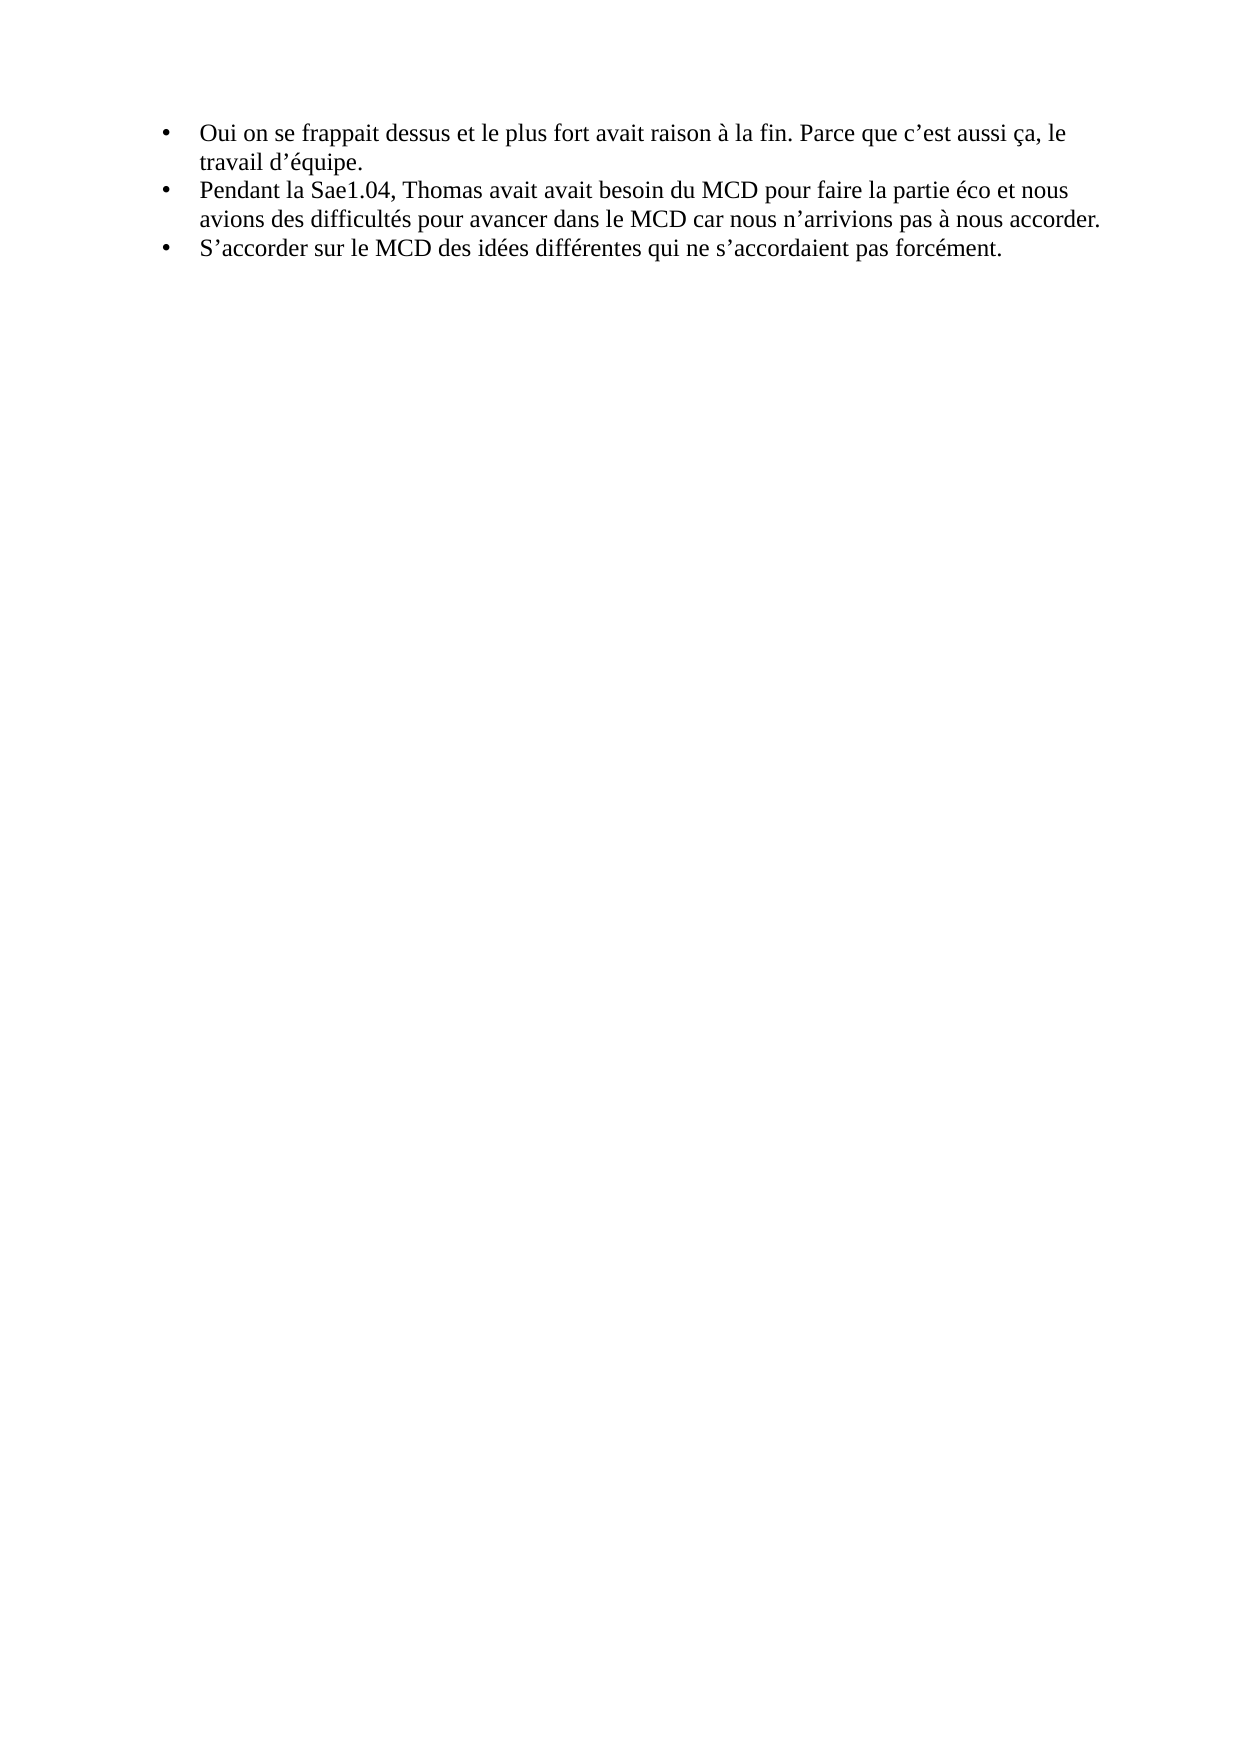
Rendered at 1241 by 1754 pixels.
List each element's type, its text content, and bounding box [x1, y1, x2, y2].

list Pendant la Sae1.04, Thomas avait avait besoin du MCD pour faire la partie éco et nous avions des difficultés pour avancer dans le MCD car nous n’arrivions pas à nous accorder. [162, 176, 1122, 233]
list S’accorder sur le MCD des idées différentes qui ne s’accordaient pas forcément. [162, 233, 1122, 262]
list Oui on se frappait dessus et le plus fort avait raison à la fin. Parce que c’est aussi ça, le travail d’équipe. [162, 118, 1122, 176]
